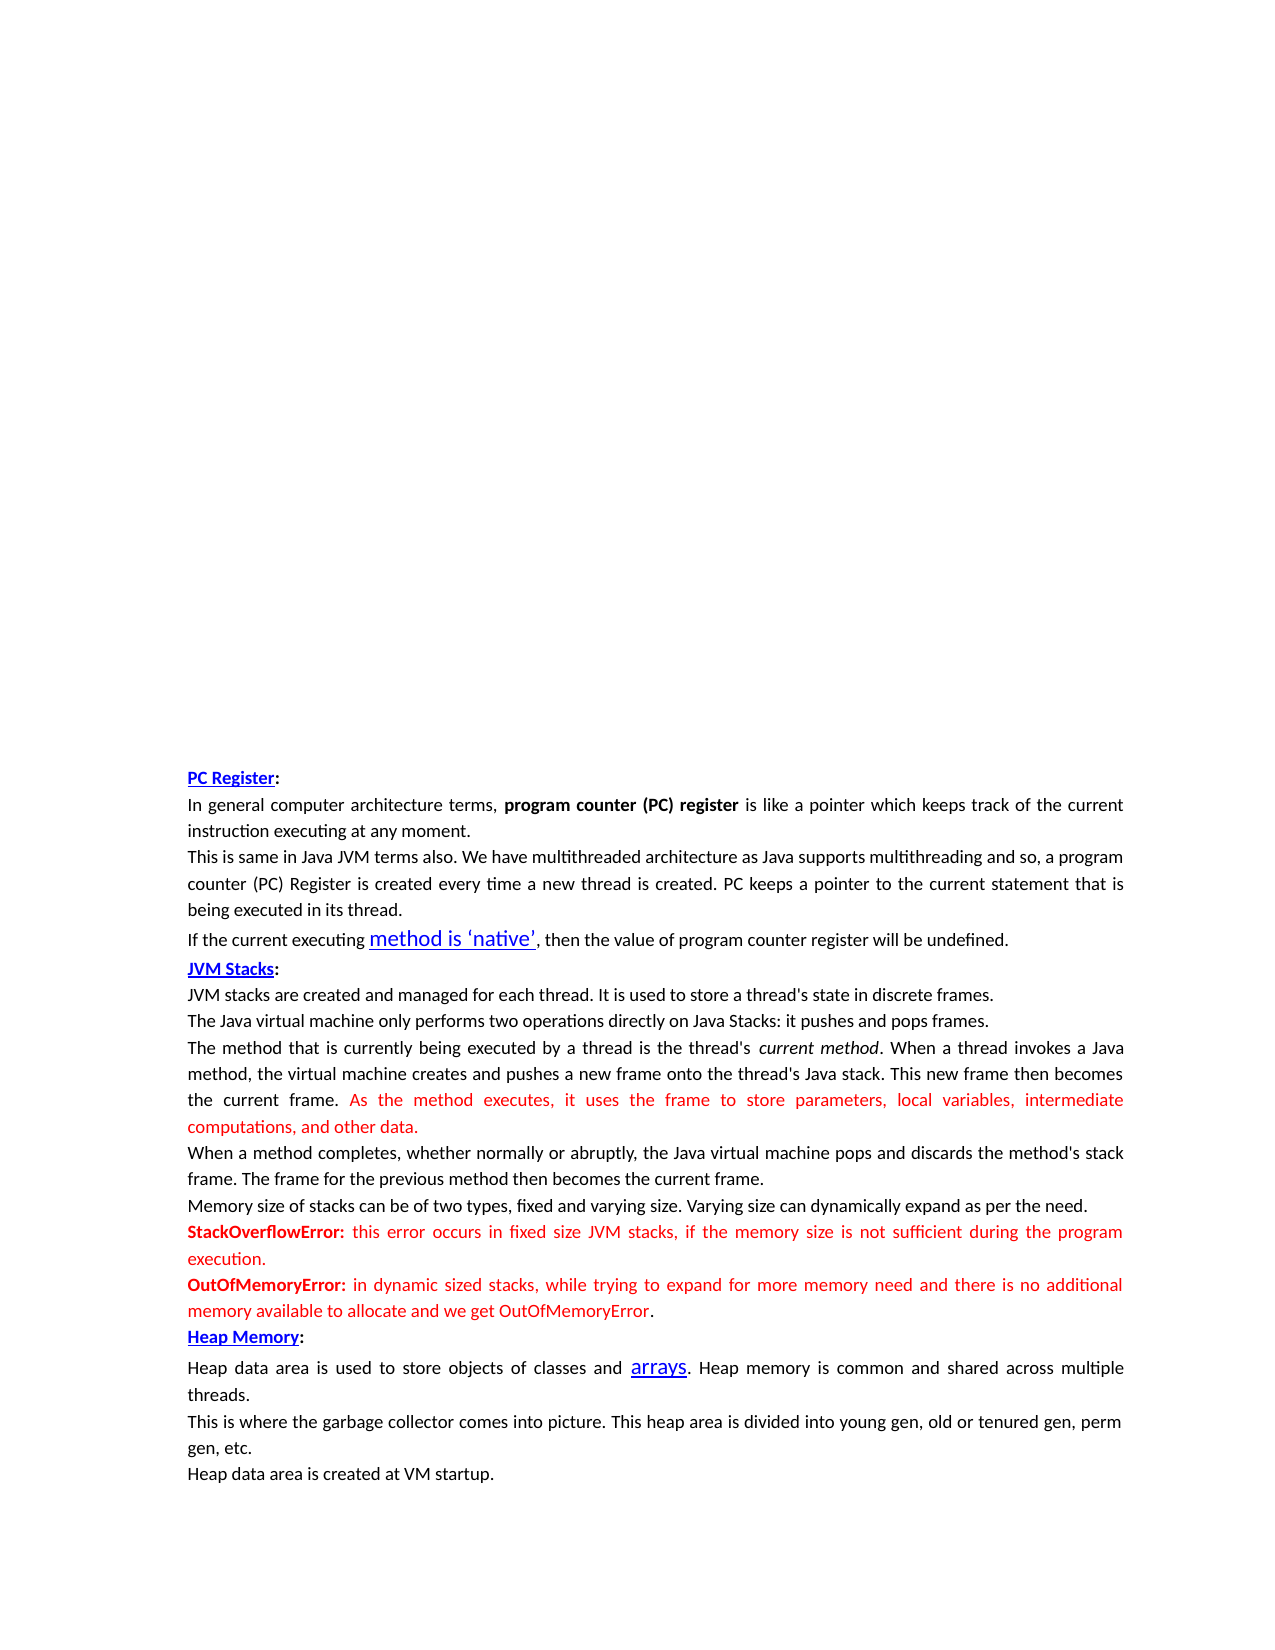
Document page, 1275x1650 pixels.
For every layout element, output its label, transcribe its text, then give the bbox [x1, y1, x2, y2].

list Heap Memory: [150, 1326, 1125, 1349]
list If the current executing method is ‘native’, then the value of program counter register will be undefined. [150, 924, 1125, 953]
list OutOfMemoryError: in dynamic sized stacks, while trying to expand for more memory need and there is no additional memory available to allocate and we get OutOfMemoryError. [150, 1273, 1125, 1322]
list This is where the garbage collector comes into picture. This heap area is divided into young gen, old or tenured gen, perm gen, etc. [150, 1410, 1125, 1459]
list In general computer architecture terms, program counter (PC) register is like a pointer which keeps track of the current instruction executing at any moment. [150, 793, 1125, 842]
list Heap data area is created at VM startup. [150, 1463, 1125, 1486]
list When a method completes, whether normally or abruptly, the Java virtual machine pops and discards the method's stack frame. The frame for the previous method then becomes the current frame. [150, 1141, 1125, 1191]
list JVM Stacks: [150, 957, 1125, 980]
list Heap data area is used to store objects of classes and arrays. Heap memory is common and shared across multiple threads. [150, 1352, 1125, 1406]
list The Java virtual machine only performs two operations directly on Java Stacks: it pushes and pops frames. [150, 1009, 1125, 1032]
list StackOverflowError: this error occurs in fixed size JVM stacks, if the memory size is not sufficient during the program execution. [150, 1220, 1125, 1269]
list PC Register: [150, 766, 1125, 789]
list JVM stacks are created and managed for each thread. It is used to store a thread's state in discrete frames. [150, 983, 1125, 1006]
list Memory size of stacks can be of two types, fixed and varying size. Varying size can dynamically expand as per the need. [150, 1194, 1125, 1217]
list This is same in Java JVM terms also. We have multithreaded architecture as Java supports multithreading and so, a program counter (PC) Register is created every time a new thread is created. PC keeps a pointer to the current statement that is being executed in its thread. [150, 846, 1125, 921]
list The method that is currently being executed by a thread is the thread's current method. When a thread invokes a Java method, the virtual machine creates and pushes a new frame onto the thread's Java stack. This new frame then becomes the current frame. As the method executes, it uses the frame to store parameters, local variables, intermediate computations, and other data. [150, 1036, 1125, 1138]
